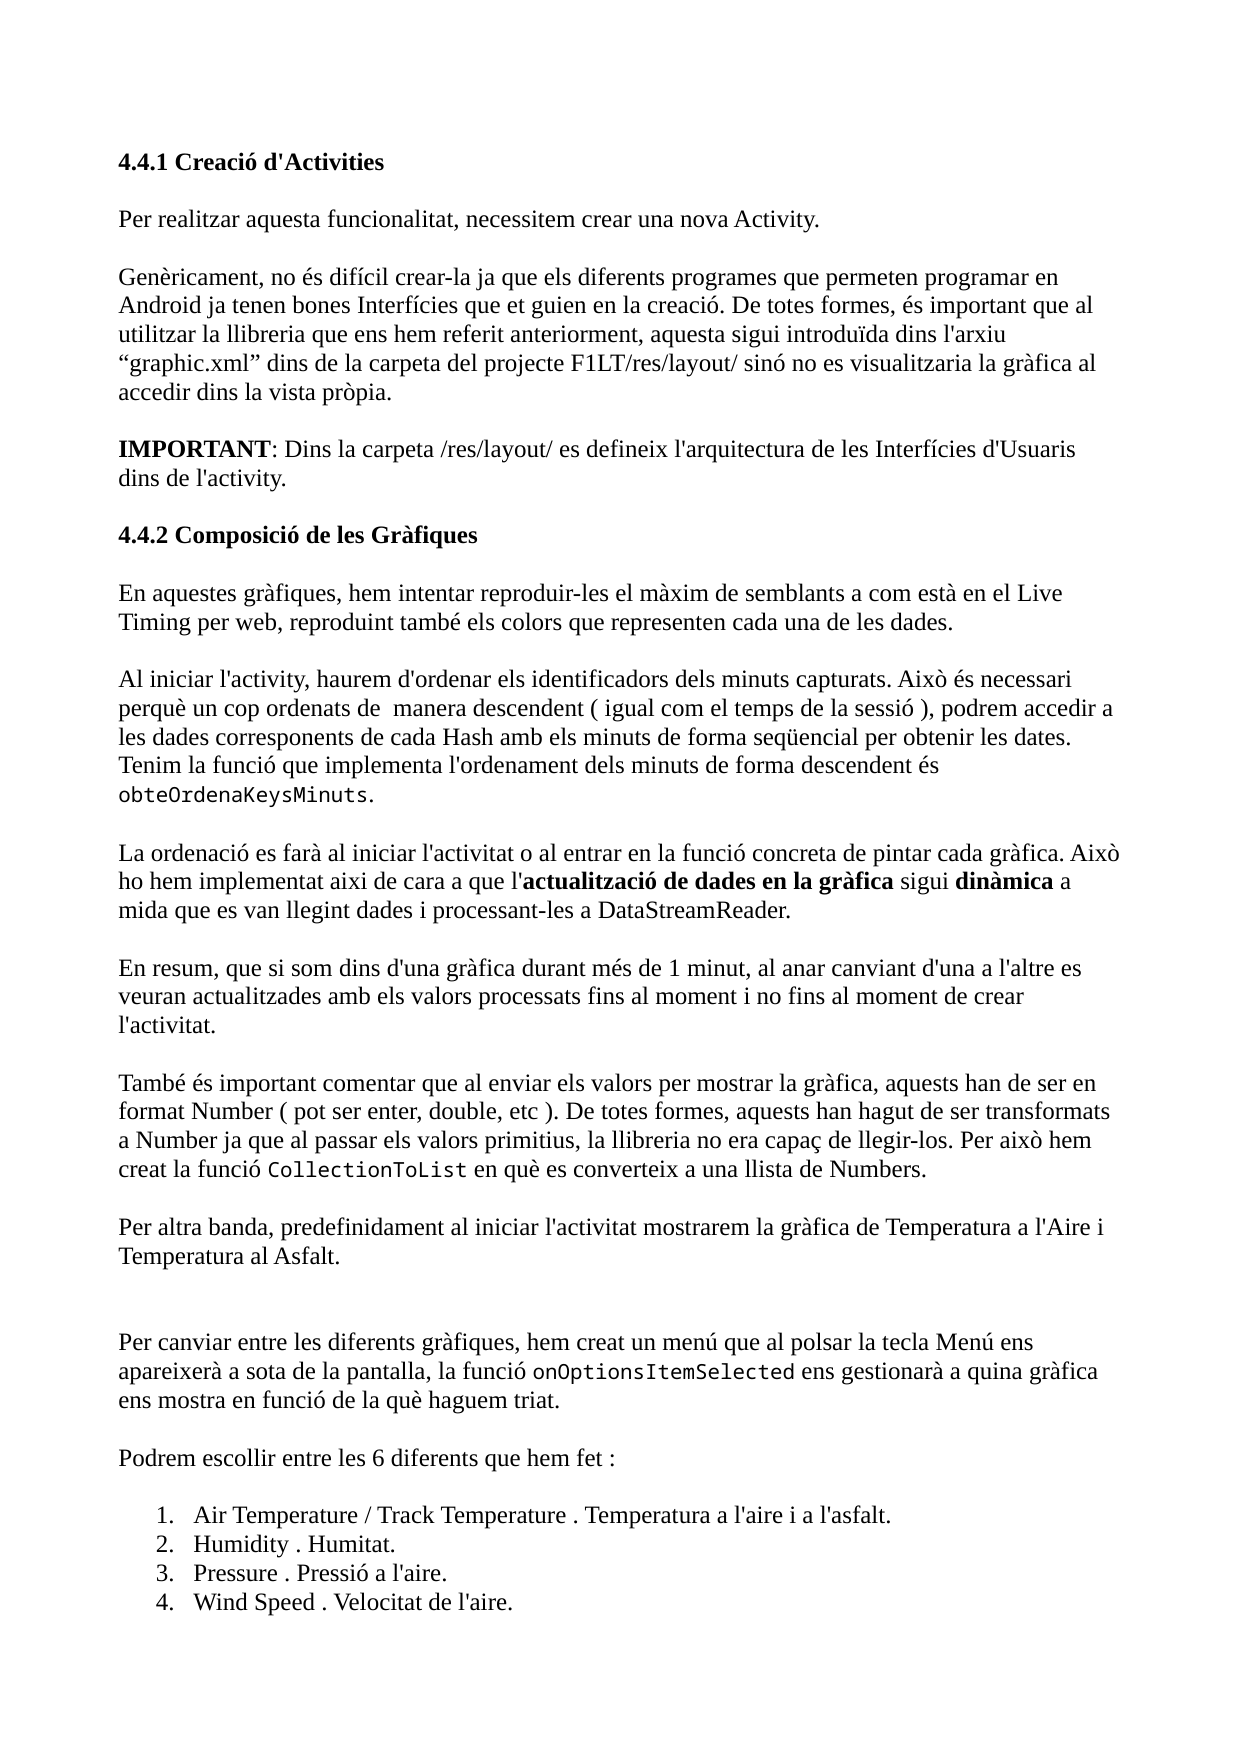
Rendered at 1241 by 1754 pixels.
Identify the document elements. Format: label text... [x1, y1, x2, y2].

text 4.4.2 Composició de les Gràfiques [118, 521, 1122, 549]
text En resum, que si som dins d'una gràfica durant més de 1 minut, al anar canviant d'una a l'altre es veuran actualitzades amb els valors processats fins al moment i no fins al moment de crear l'activitat. [118, 953, 1122, 1039]
text Per canviar entre les diferents gràfiques, hem creat un menú que al polsar la tecla Menú ens apareixerà a sota de la pantalla, la funció onOptionsItemSelected ens gestionarà a quina gràfica ens mostra en funció de la què haguem triat. [118, 1327, 1122, 1414]
text Al iniciar l'activity, haurem d'ordenar els identificadors dels minuts capturats. Això és necessari perquè un cop ordenats de manera descendent ( igual com el temps de la sessió ), podrem accedir a les dades corresponents de cada Hash amb els minuts de forma seqüencial per obtenir les dates. Tenim la funció que implementa l'ordenament dels minuts de forma descendent és obteOrdenaKeysMinuts. [118, 664, 1122, 809]
text Genèricament, no és difícil crear-la ja que els diferents programes que permeten programar en Android ja tenen bones Interfícies que et guien en la creació. De totes formes, és important que al utilitzar la llibreria que ens hem referit anteriorment, aquesta sigui introduïda dins l'arxiu “graphic.xml” dins de la carpeta del projecte F1LT/res/layout/ sinó no es visualitzaria la gràfica al accedir dins la vista pròpia. [118, 262, 1122, 406]
list Wind Speed . Velocitat de l'aire. [156, 1587, 1122, 1615]
text IMPORTANT: Dins la carpeta /res/layout/ es defineix l'arquitectura de les Interfícies d'Usuaris dins de l'activity. [118, 434, 1122, 492]
list Humidity . Humitat. [156, 1529, 1122, 1558]
list Pressure . Pressió a l'aire. [156, 1558, 1122, 1587]
text Per altra banda, predefinidament al iniciar l'activitat mostrarem la gràfica de Temperatura a l'Aire i Temperatura al Asfalt. [118, 1212, 1122, 1269]
list Air Temperature / Track Temperature . Temperatura a l'aire i a l'asfalt. [156, 1500, 1122, 1529]
text 4.4.1 Creació d'Activities [118, 147, 1122, 176]
text Podrem escollir entre les 6 diferents que hem fet : [118, 1443, 1122, 1472]
text També és important comentar que al enviar els valors per mostrar la gràfica, aquests han de ser en format Number ( pot ser enter, double, etc ). De totes formes, aquests han hagut de ser transformats a Number ja que al passar els valors primitius, la llibreria no era capaç de llegir-los. Per això hem creat la funció CollectionToList en què es converteix a una llista de Numbers. [118, 1068, 1122, 1183]
text La ordenació es farà al iniciar l'activitat o al entrar en la funció concreta de pintar cada gràfica. Això ho hem implementat aixi de cara a que l'actualització de dades en la gràfica sigui dinàmica a mida que es van llegint dades i processant-les a DataStreamReader. [118, 838, 1122, 924]
text Per realitzar aquesta funcionalitat, necessitem crear una nova Activity. [118, 204, 1122, 233]
text En aquestes gràfiques, hem intentar reproduir-les el màxim de semblants a com està en el Live Timing per web, reproduint també els colors que representen cada una de les dades. [118, 578, 1122, 636]
